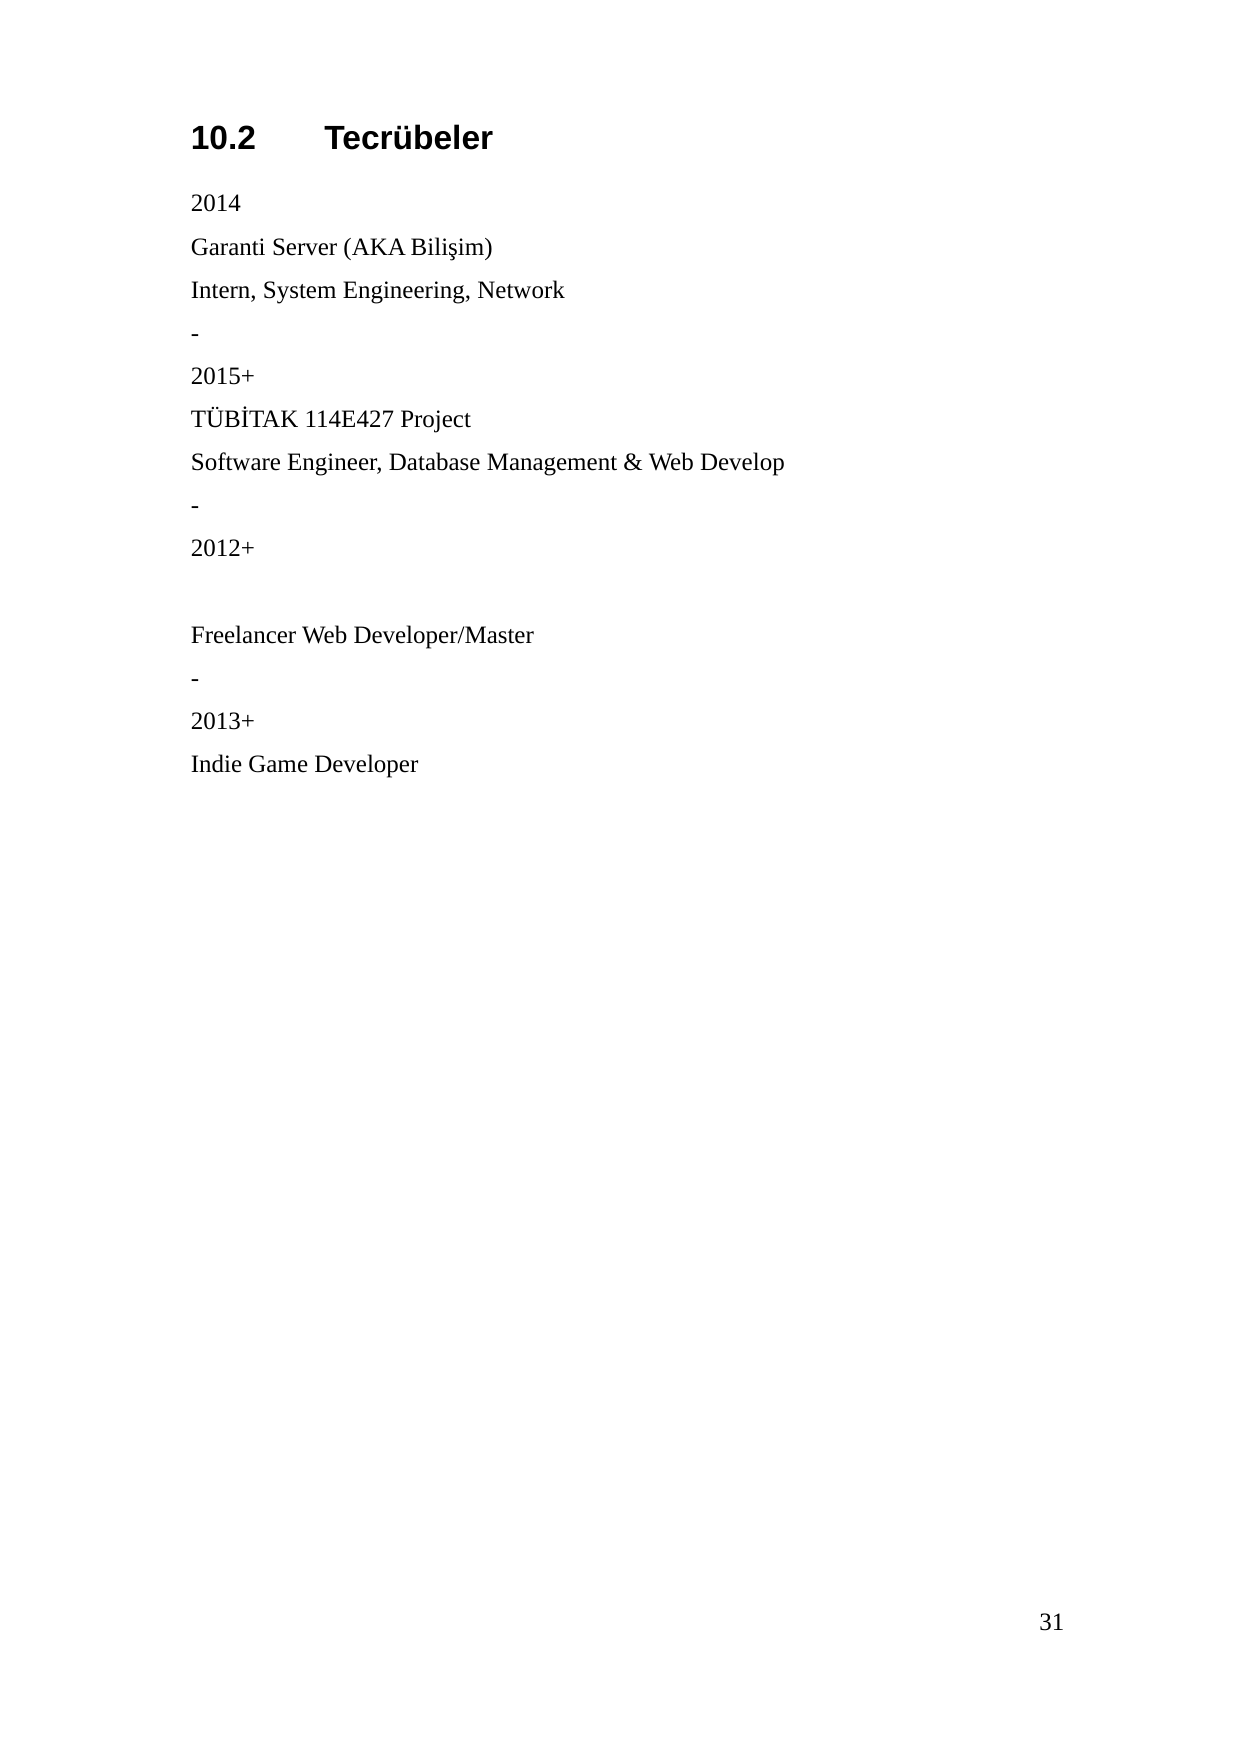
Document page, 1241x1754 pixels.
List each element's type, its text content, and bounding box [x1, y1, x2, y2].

text Software Engineer, Database Management & Web Develop [191, 447, 1064, 476]
text 2013+ [191, 706, 1064, 735]
text Garanti Server (AKA Bilişim) [191, 232, 1064, 260]
text Indie Game Developer [191, 749, 1064, 778]
subtitle Tecrübeler [191, 118, 1064, 157]
text 2014 [191, 188, 1064, 217]
text TÜBİTAK 114E427 Project [191, 404, 1064, 433]
text - [191, 490, 1064, 519]
text 2012+ [191, 533, 1064, 562]
text - [191, 663, 1064, 692]
text - [191, 318, 1064, 347]
text Intern, System Engineering, Network [191, 275, 1064, 303]
text 2015+ [191, 361, 1064, 390]
text Freelancer Web Developer/Master [191, 620, 1064, 648]
